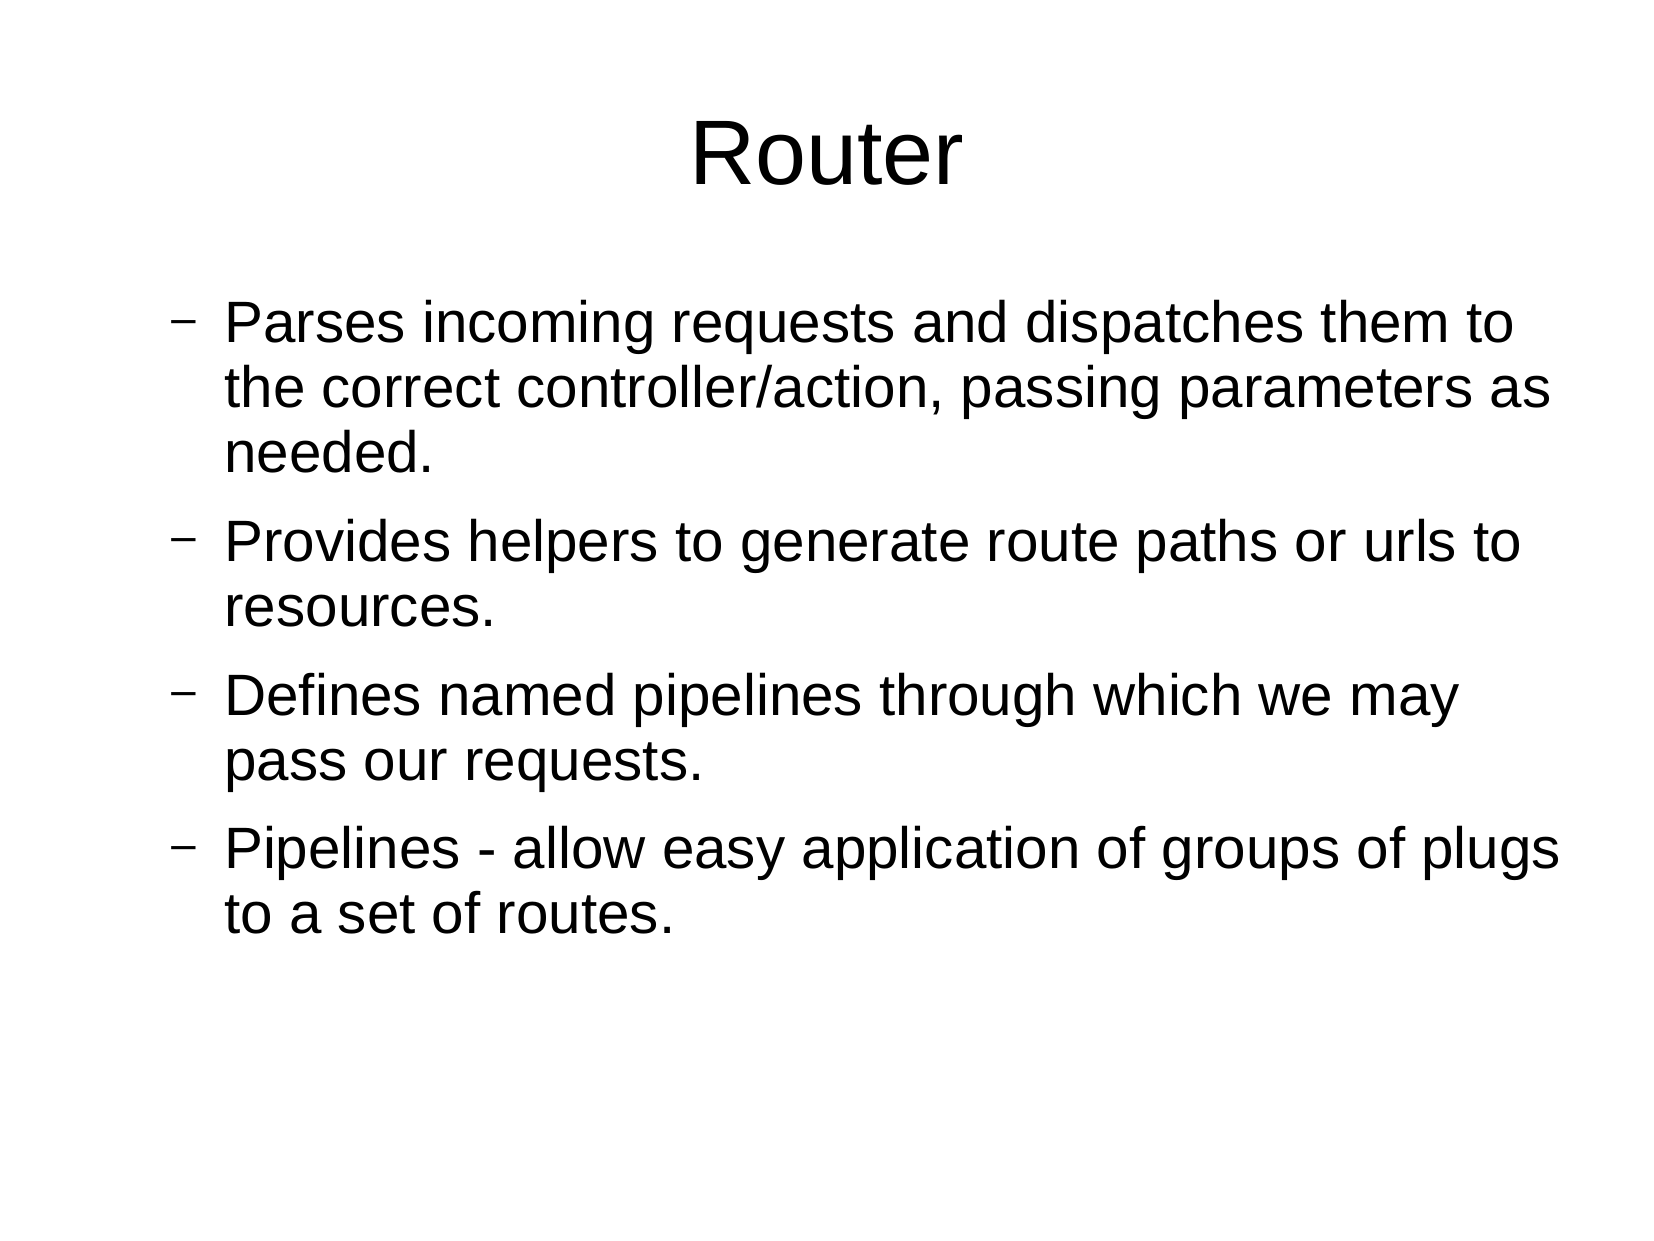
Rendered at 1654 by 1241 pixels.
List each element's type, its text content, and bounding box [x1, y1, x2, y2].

title Router [82, 49, 1571, 257]
list Parses incoming requests and dispatches them to the correct controller/action, passing parameters as needed. Provides helpers to generate route paths or urls to resources. Defines named pipelines through which we may pass our requests. Pipelines - allow easy application of groups of plugs to a set of routes. [82, 290, 1571, 1010]
